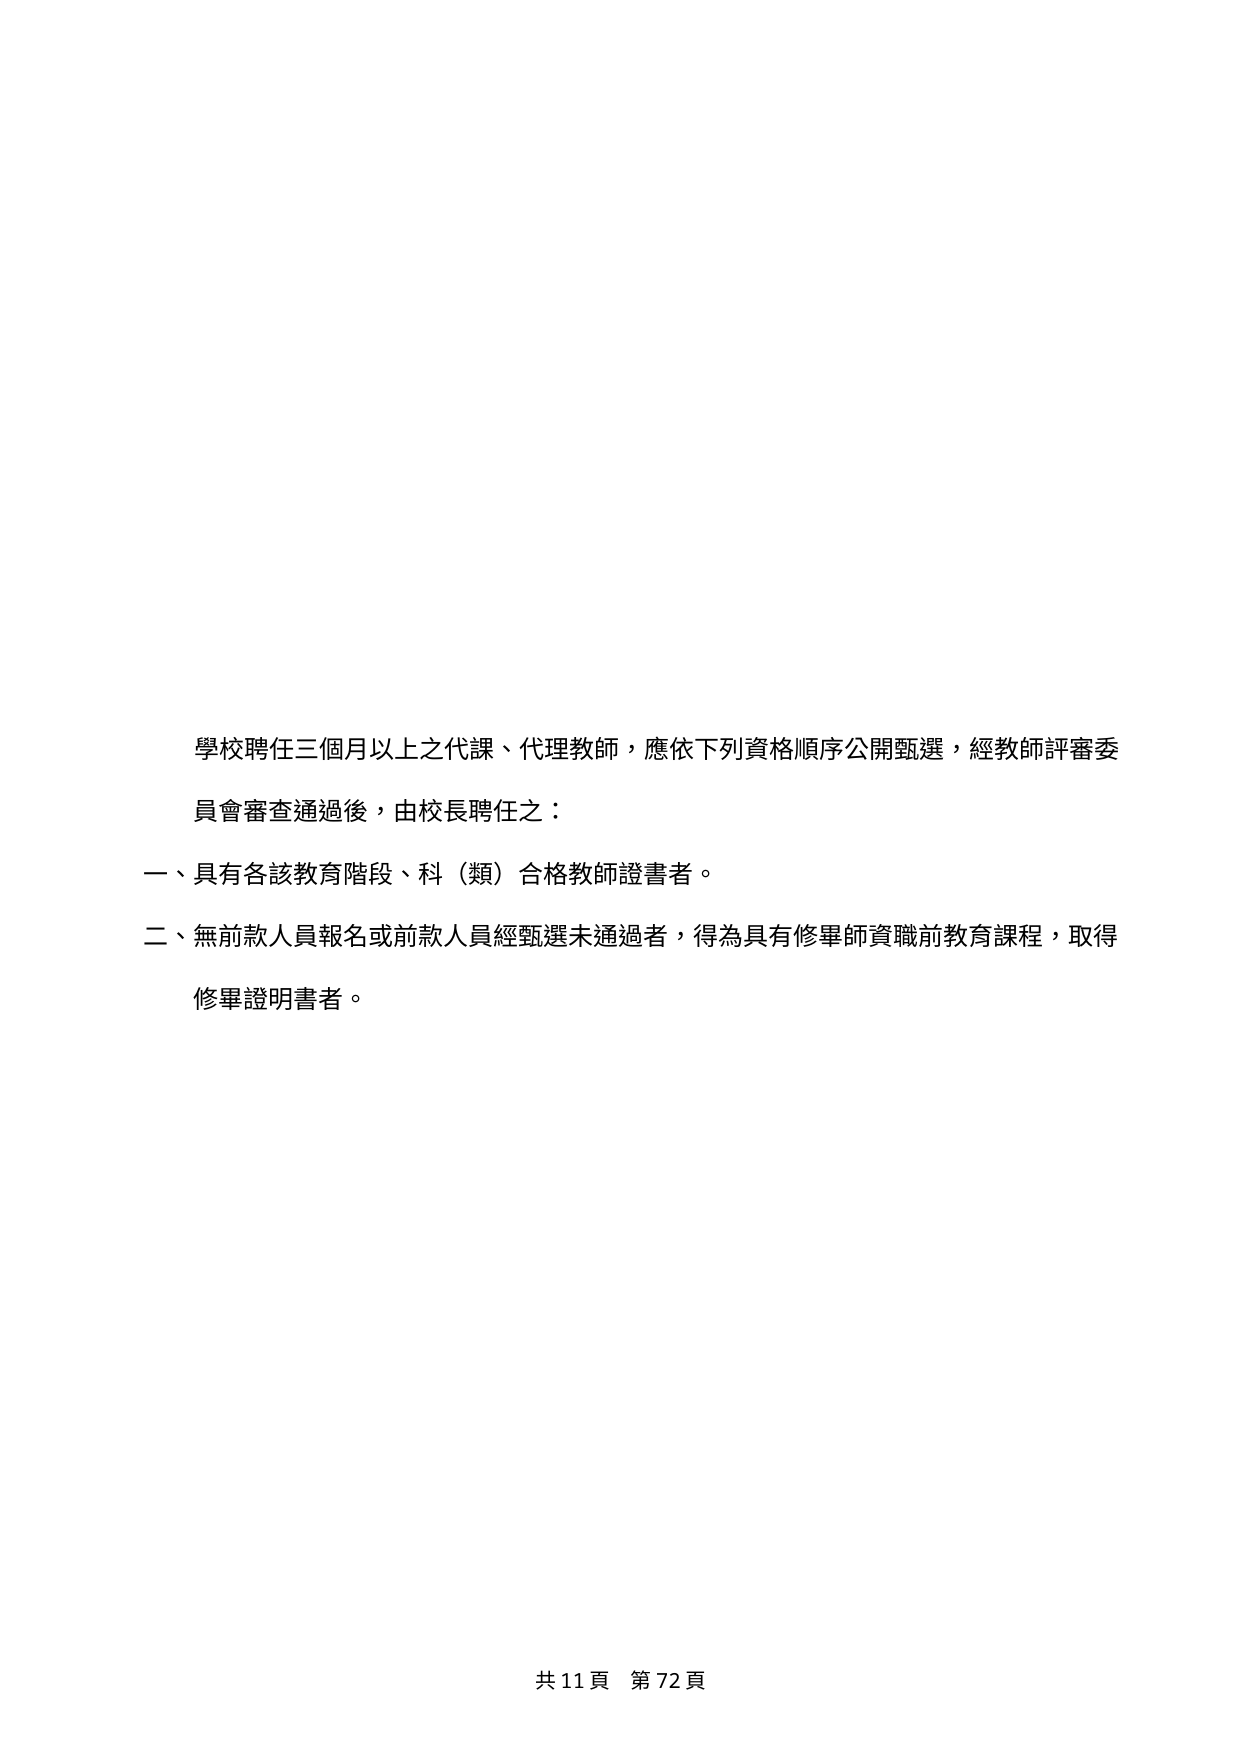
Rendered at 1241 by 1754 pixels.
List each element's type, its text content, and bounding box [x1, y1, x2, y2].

text 二、無前款人員報名或前款人員經甄選未通過者，得為具有修畢師資職前教育課程，取得修畢證明書者。 [118, 893, 1122, 1018]
text 一、具有各該教育階段、科（類）合格教師證書者。 [118, 831, 1122, 893]
text 學校聘任三個月以上之代課、代理教師，應依下列資格順序公開甄選，經教師評審委員會審查通過後，由校長聘任之： [118, 706, 1122, 831]
